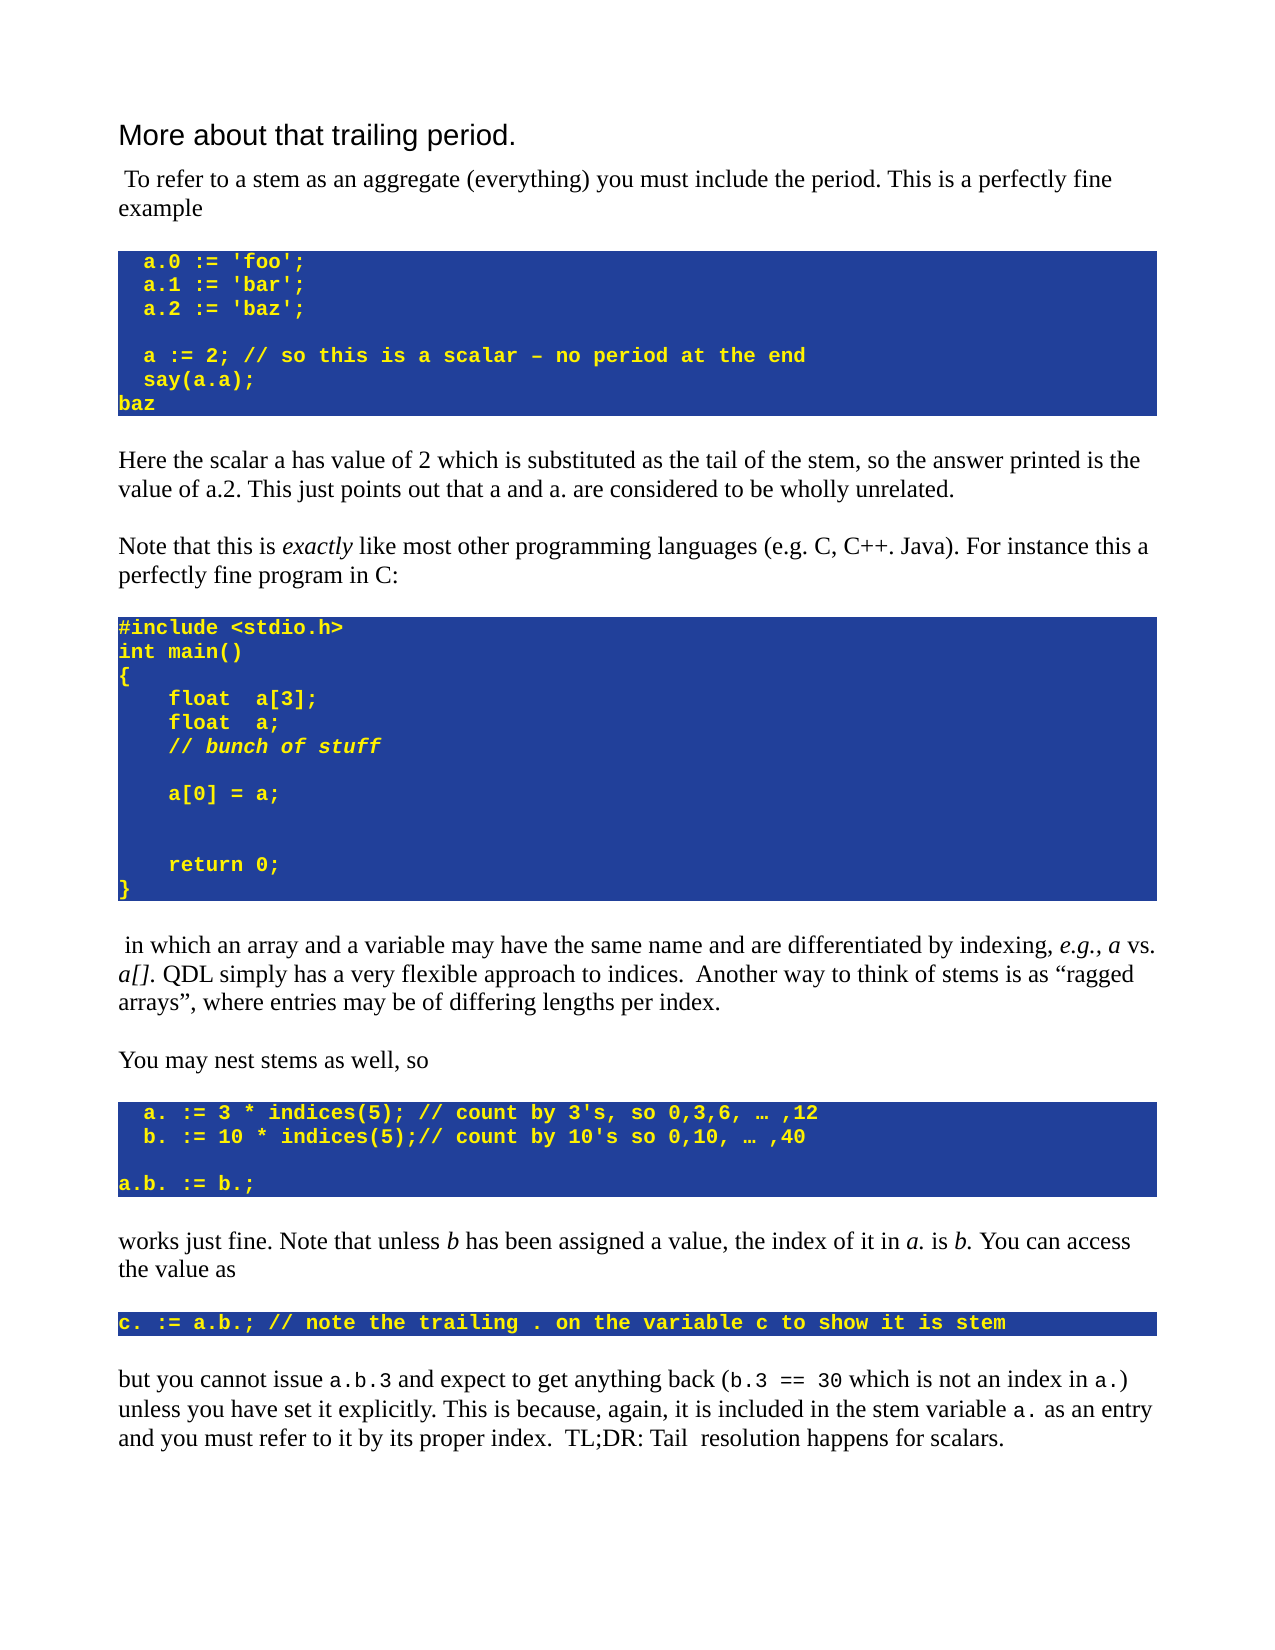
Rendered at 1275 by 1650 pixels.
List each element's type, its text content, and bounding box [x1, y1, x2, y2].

subtitle More about that trailing period. [118, 118, 1157, 152]
text #include <stdio.h> [118, 617, 1157, 641]
text baz [118, 392, 1157, 416]
text return 0; [118, 854, 1157, 877]
text a := 2; // so this is a scalar – no period at the end [118, 345, 1157, 369]
text a.2 := 'baz'; [118, 298, 1157, 322]
text Here the scalar a has value of 2 which is substituted as the tail of the stem, so the answer printed is the value of a.2. This just points out that a and a. are considered to be wholly unrelated. Note that this is exactly like most other programming languages (e.g. C, C++. Java). For instance this a perfectly fine program in C: [118, 445, 1157, 617]
text } [118, 877, 1157, 901]
text // bunch of stuff [118, 736, 1157, 759]
text float a; [118, 712, 1157, 736]
text works just fine. Note that unless b has been assigned a value, the index of it in a. is b. You can access the value as [118, 1226, 1157, 1283]
text float a[3]; [118, 688, 1157, 712]
text { [118, 665, 1157, 688]
text To refer to a stem as an aggregate (everything) you must include the period. This is a perfectly fine example [118, 164, 1157, 222]
text a[0] = a; [118, 783, 1157, 807]
text int main() [118, 641, 1157, 665]
text say(a.a); [118, 369, 1157, 392]
text but you cannot issue a.b.3 and expect to get anything back (b.3 == 30 which is not an index in a.) unless you have set it explicitly. This is because, again, it is included in the stem variable a. as an entry and you must refer to it by its proper index. TL;DR: Tail resolution happens for scalars. [118, 1364, 1157, 1452]
text in which an array and a variable may have the same name and are differentiated by indexing, e.g., a vs. a[]. QDL simply has a very flexible approach to indices. Another way to think of stems is as “ragged arrays”, where entries may be of differing lengths per index. [118, 930, 1157, 1016]
text You may nest stems as well, so [118, 1045, 1157, 1074]
text a.0 := 'foo'; [118, 251, 1157, 274]
text a.1 := 'bar'; [118, 274, 1157, 298]
text c. := a.b.; // note the trailing . on the variable c to show it is stem [118, 1312, 1157, 1336]
text a.b. := b.; [118, 1173, 1157, 1197]
text b. := 10 * indices(5);// count by 10's so 0,10, … ,40 [118, 1126, 1157, 1150]
text a. := 3 * indices(5); // count by 3's, so 0,3,6, … ,12 [118, 1102, 1157, 1126]
